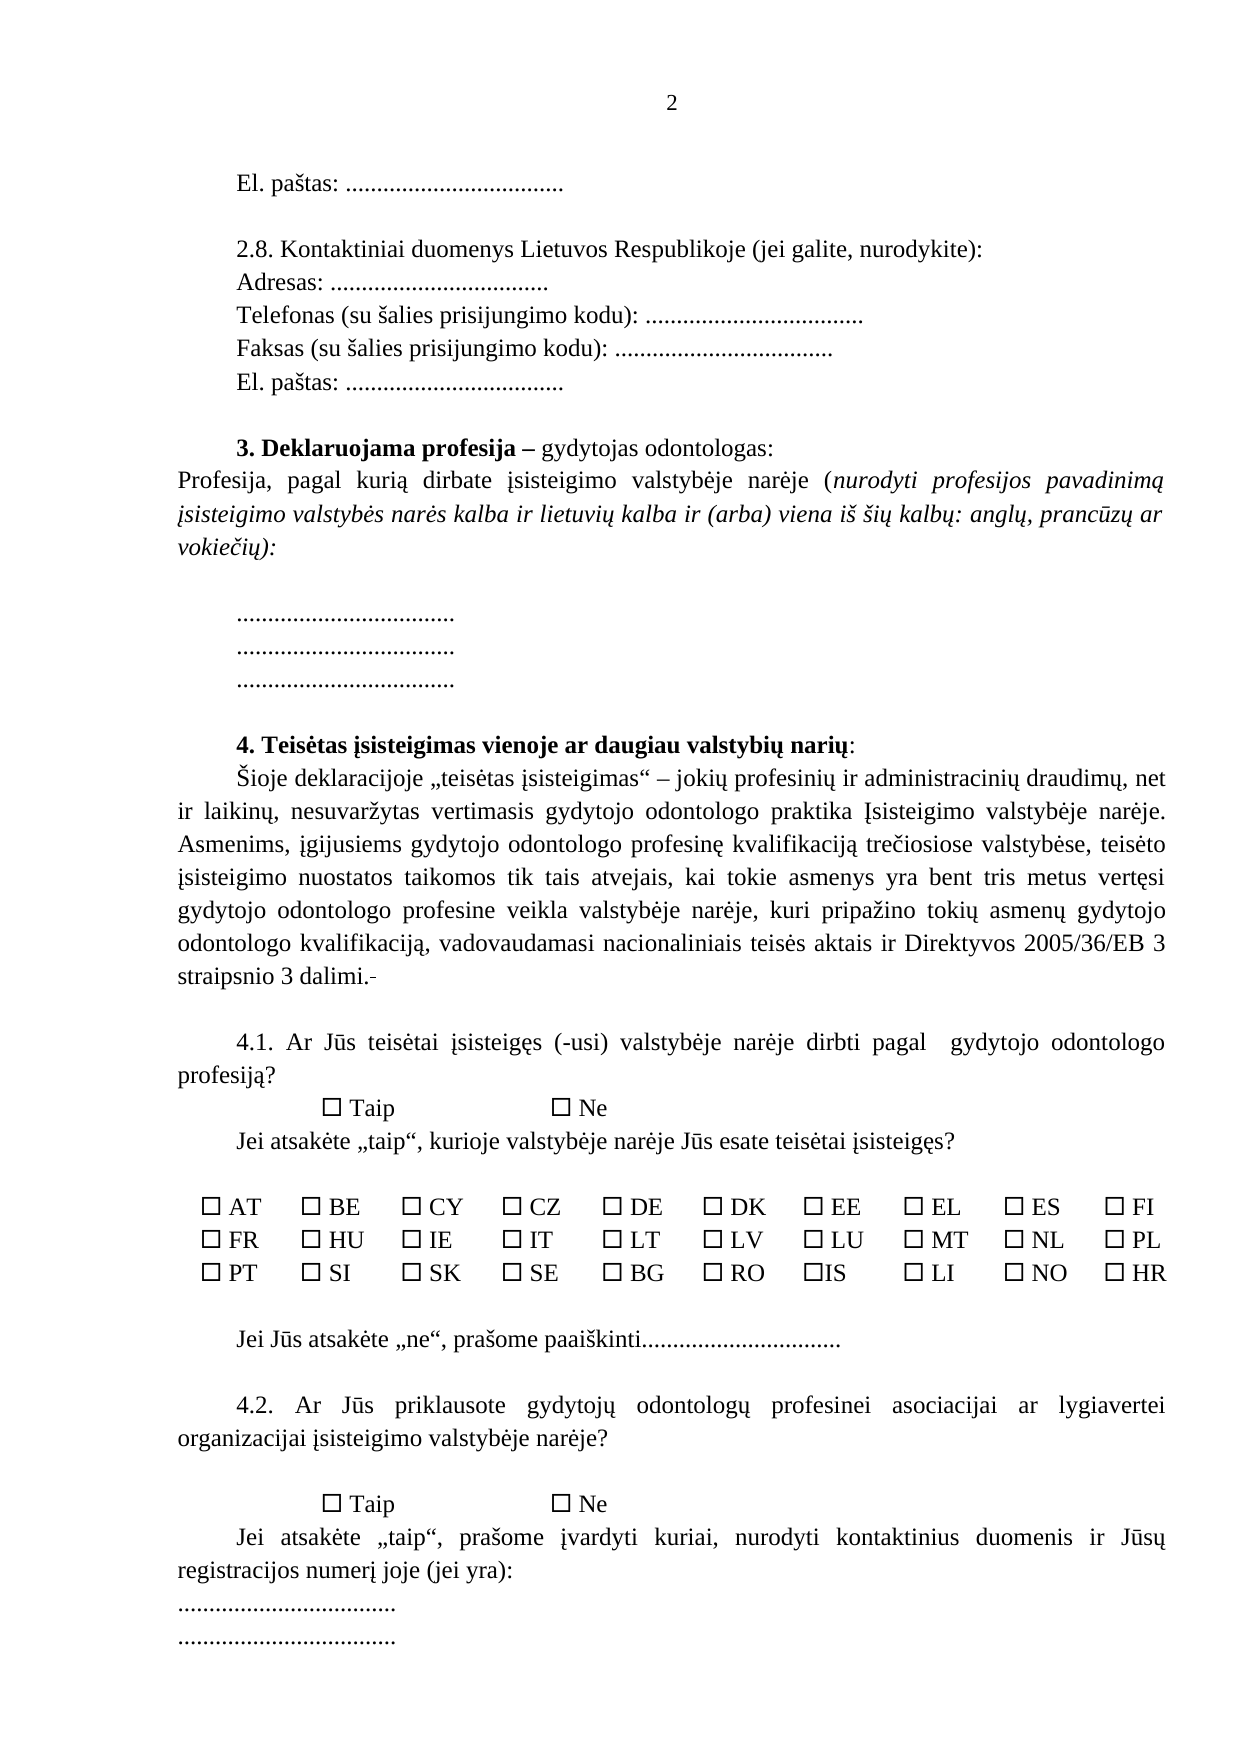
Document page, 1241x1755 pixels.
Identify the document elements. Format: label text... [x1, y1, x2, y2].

table_cell  IE [389, 1225, 489, 1258]
table_cell  LT [590, 1225, 690, 1258]
table_cell  SE [490, 1258, 590, 1324]
text ................................... [177, 1621, 1167, 1650]
text 2.8. Kontaktiniai duomenys Lietuvos Respublikoje (jei galite, nurodykite): [177, 234, 1167, 263]
table_cell  NO [992, 1258, 1092, 1324]
text El. paštas: ................................... [177, 367, 1167, 395]
text ................................... [177, 631, 1167, 659]
text Jei atsakėte „taip“, prašome įvardyti kuriai, nurodyti kontaktinius duomenis ir Jūsų registracijos numerį joje (jei yra): [177, 1522, 1167, 1584]
text Jei atsakėte „taip“, kurioje valstybėje narėje Jūs esate teisėtai įsisteigęs? [177, 1126, 1167, 1155]
text 3. Deklaruojama profesija – gydytojas odontologas: [177, 433, 1167, 461]
table_cell  LU [791, 1225, 891, 1258]
table_cell  HU [289, 1225, 389, 1258]
text 4. Teisėtas įsisteigimas vienoje ar daugiau valstybių narių: [177, 730, 1167, 758]
text Adresas: ................................... [177, 267, 1167, 296]
table_cell  SK [389, 1258, 489, 1324]
table_header  Ne [539, 1489, 1122, 1522]
table_header  Taip [177, 1489, 538, 1522]
table_cell  SI [289, 1258, 389, 1324]
text Šioje deklaracijoje „teisėtas įsisteigimas“ – jokių profesinių ir administracinių draudimų, net ir laikinų, nesuvaržytas vertimasis gydytojo odontologo praktika Įsisteigimo valstybėje narėje. Asmenims, įgijusiems gydytojo odontologo profesinę kvalifikaciją trečiosiose valstybėse, teisėto įsisteigimo nuostatos taikomos tik tais atvejais, kai tokie asmenys yra bent tris metus vertęsi gydytojo odontologo profesine veikla valstybėje narėje, kuri pripažino tokių asmenų gydytojo odontologo kvalifikaciją, vadovaudamasi nacionaliniais teisės aktais ir Direktyvos 2005/36/EB 3 straipsnio 3 dalimi. [177, 763, 1167, 990]
text Profesija, pagal kurią dirbate įsisteigimo valstybėje narėje (nurodyti profesijos pavadinimą įsisteigimo valstybės narės kalba ir lietuvių kalba ir (arba) viena iš šių kalbų: anglų, prancūzų ar vokiečių): [177, 466, 1167, 560]
text Telefonas (su šalies prisijungimo kodu): ................................... [177, 301, 1167, 329]
table_cell IS [791, 1258, 891, 1324]
text ................................... [177, 664, 1167, 692]
table_header  BE [289, 1192, 389, 1225]
table_header  FI [1092, 1192, 1192, 1225]
table_header  Ne [539, 1093, 1122, 1126]
table_header  DK [690, 1192, 791, 1225]
text 4.2. Ar Jūs priklausote gydytojų odontologų profesinei asociacijai ar lygiavertei organizacijai įsisteigimo valstybėje narėje? [177, 1390, 1167, 1452]
text ................................... [177, 598, 1167, 626]
text 4.1. Ar Jūs teisėtai įsisteigęs (-usi) valstybėje narėje dirbti pagal gydytojo odontologo profesiją? [177, 1027, 1167, 1089]
table_cell  PT [189, 1258, 289, 1324]
text El. paštas: ................................... [177, 168, 1167, 197]
table_header  Taip [177, 1093, 538, 1126]
text Faksas (su šalies prisijungimo kodu): ................................... [177, 333, 1167, 362]
table_cell  PL [1092, 1225, 1192, 1258]
table_header  EL [891, 1192, 992, 1225]
table_cell  LV [690, 1225, 791, 1258]
table_header  CZ [490, 1192, 590, 1225]
table_cell  RO [690, 1258, 791, 1324]
table_header  ES [992, 1192, 1092, 1225]
table_header  AT [189, 1192, 289, 1225]
text Jei Jūs atsakėte „ne“, prašome paaiškinti................................ [236, 1324, 1167, 1353]
text ................................... [177, 1588, 1167, 1617]
table_header  EE [791, 1192, 891, 1225]
table_cell  FR [189, 1225, 289, 1258]
table_cell  NL [992, 1225, 1092, 1258]
table_cell  HR [1092, 1258, 1192, 1324]
table_cell  BG [590, 1258, 690, 1324]
table_cell  LI [891, 1258, 992, 1324]
table_header  DE [590, 1192, 690, 1225]
table_cell  MT [891, 1225, 992, 1258]
table_header  CY [389, 1192, 489, 1225]
table_cell  IT [490, 1225, 590, 1258]
